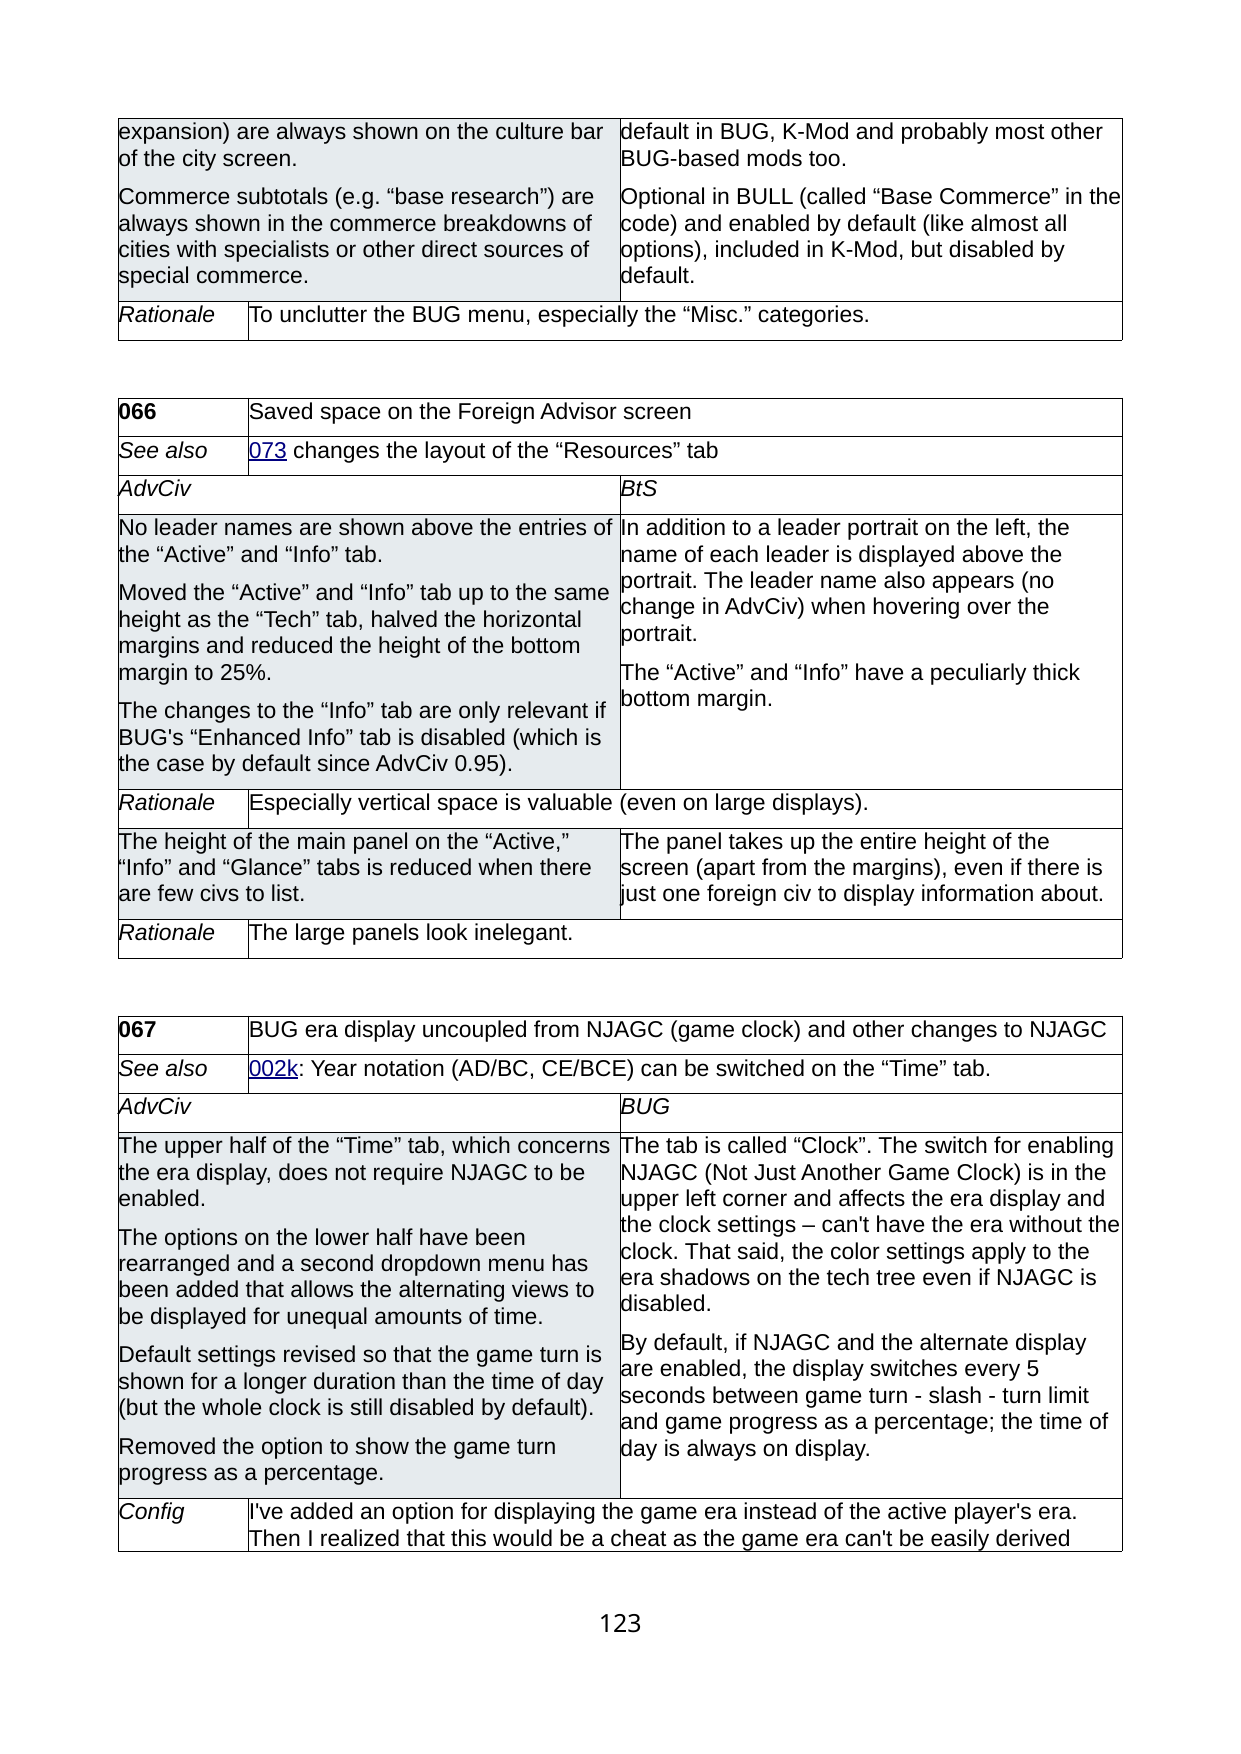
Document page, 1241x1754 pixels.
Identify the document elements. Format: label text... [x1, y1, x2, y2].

table_cell Rationale [119, 302, 248, 340]
table_cell BUG [621, 1094, 1122, 1132]
table_cell Config [119, 1499, 248, 1551]
table_cell See also [119, 1055, 248, 1093]
table_cell BtS [621, 476, 1122, 514]
table_header 066 [119, 399, 248, 436]
table_cell The panel takes up the entire height of the screen (apart from the margins), even if there is just one foreign civ to display information about. [621, 829, 1122, 919]
table_cell default in BUG, K-Mod and probably most other BUG-based mods too. Optional in BULL (called “Base Commerce” in the code) and enabled by default (like almost all options), included in K-Mod, but disabled by default. [621, 119, 1122, 301]
table_cell No leader names are shown above the entries of the “Active” and “Info” tab. Moved the “Active” and “Info” tab up to the same height as the “Tech” tab, halved the horizontal margins and reduced the height of the bottom margin to 25%. The changes to the “Info” tab are only relevant if BUG's “Enhanced Info” tab is disabled (which is the case by default since AdvCiv 0.95). [119, 515, 620, 789]
table_cell Rationale [119, 920, 248, 958]
table_cell expansion) are always shown on the culture bar of the city screen. Commerce subtotals (e.g. “base research”) are always shown in the commerce breakdowns of cities with specialists or other direct sources of special commerce. [119, 119, 620, 301]
table_cell The large panels look inelegant. [249, 920, 1122, 958]
table_cell 073 changes the layout of the “Resources” tab [249, 437, 1122, 475]
table_cell AdvCiv [119, 1094, 620, 1132]
table_cell Rationale [119, 790, 248, 827]
table_cell The upper half of the “Time” tab, which concerns the era display, does not require NJAGC to be enabled. The options on the lower half have been rearranged and a second dropdown menu has been added that allows the alternating views to be displayed for unequal amounts of time. Default settings revised so that the game turn is shown for a longer duration than the time of day (but the whole clock is still disabled by default). Removed the option to show the game turn progress as a percentage. [119, 1133, 620, 1498]
table_cell The height of the main panel on the “Active,” “Info” and “Glance” tabs is reduced when there are few civs to list. [119, 829, 620, 919]
table_header 067 [119, 1017, 248, 1054]
table_cell AdvCiv [119, 476, 620, 514]
table_cell Especially vertical space is valuable (even on large displays). [249, 790, 1122, 827]
table_cell To unclutter the BUG menu, especially the “Misc.” categories. [249, 302, 1122, 340]
table_cell 002k: Year notation (AD/BC, CE/BCE) can be switched on the “Time” tab. [249, 1055, 1122, 1093]
table_cell In addition to a leader portrait on the left, the name of each leader is displayed above the portrait. The leader name also appears (no change in AdvCiv) when hovering over the portrait. The “Active” and “Info” have a peculiarly thick bottom margin. [621, 515, 1122, 789]
table_cell See also [119, 437, 248, 475]
table_cell I've added an option for displaying the game era instead of the active player's era. Then I realized that this would be a cheat as the game era can't be easily derived [249, 1499, 1122, 1551]
table_header BUG era display uncoupled from NJAGC (game clock) and other changes to NJAGC [249, 1017, 1122, 1054]
table_cell The tab is called “Clock”. The switch for enabling NJAGC (Not Just Another Game Clock) is in the upper left corner and affects the era display and the clock settings – can't have the era without the clock. That said, the color settings apply to the era shadows on the tech tree even if NJAGC is disabled. By default, if NJAGC and the alternate display are enabled, the display switches every 5 seconds between game turn - slash - turn limit and game progress as a percentage; the time of day is always on display. [621, 1133, 1122, 1498]
table_header Saved space on the Foreign Advisor screen [249, 399, 1122, 436]
